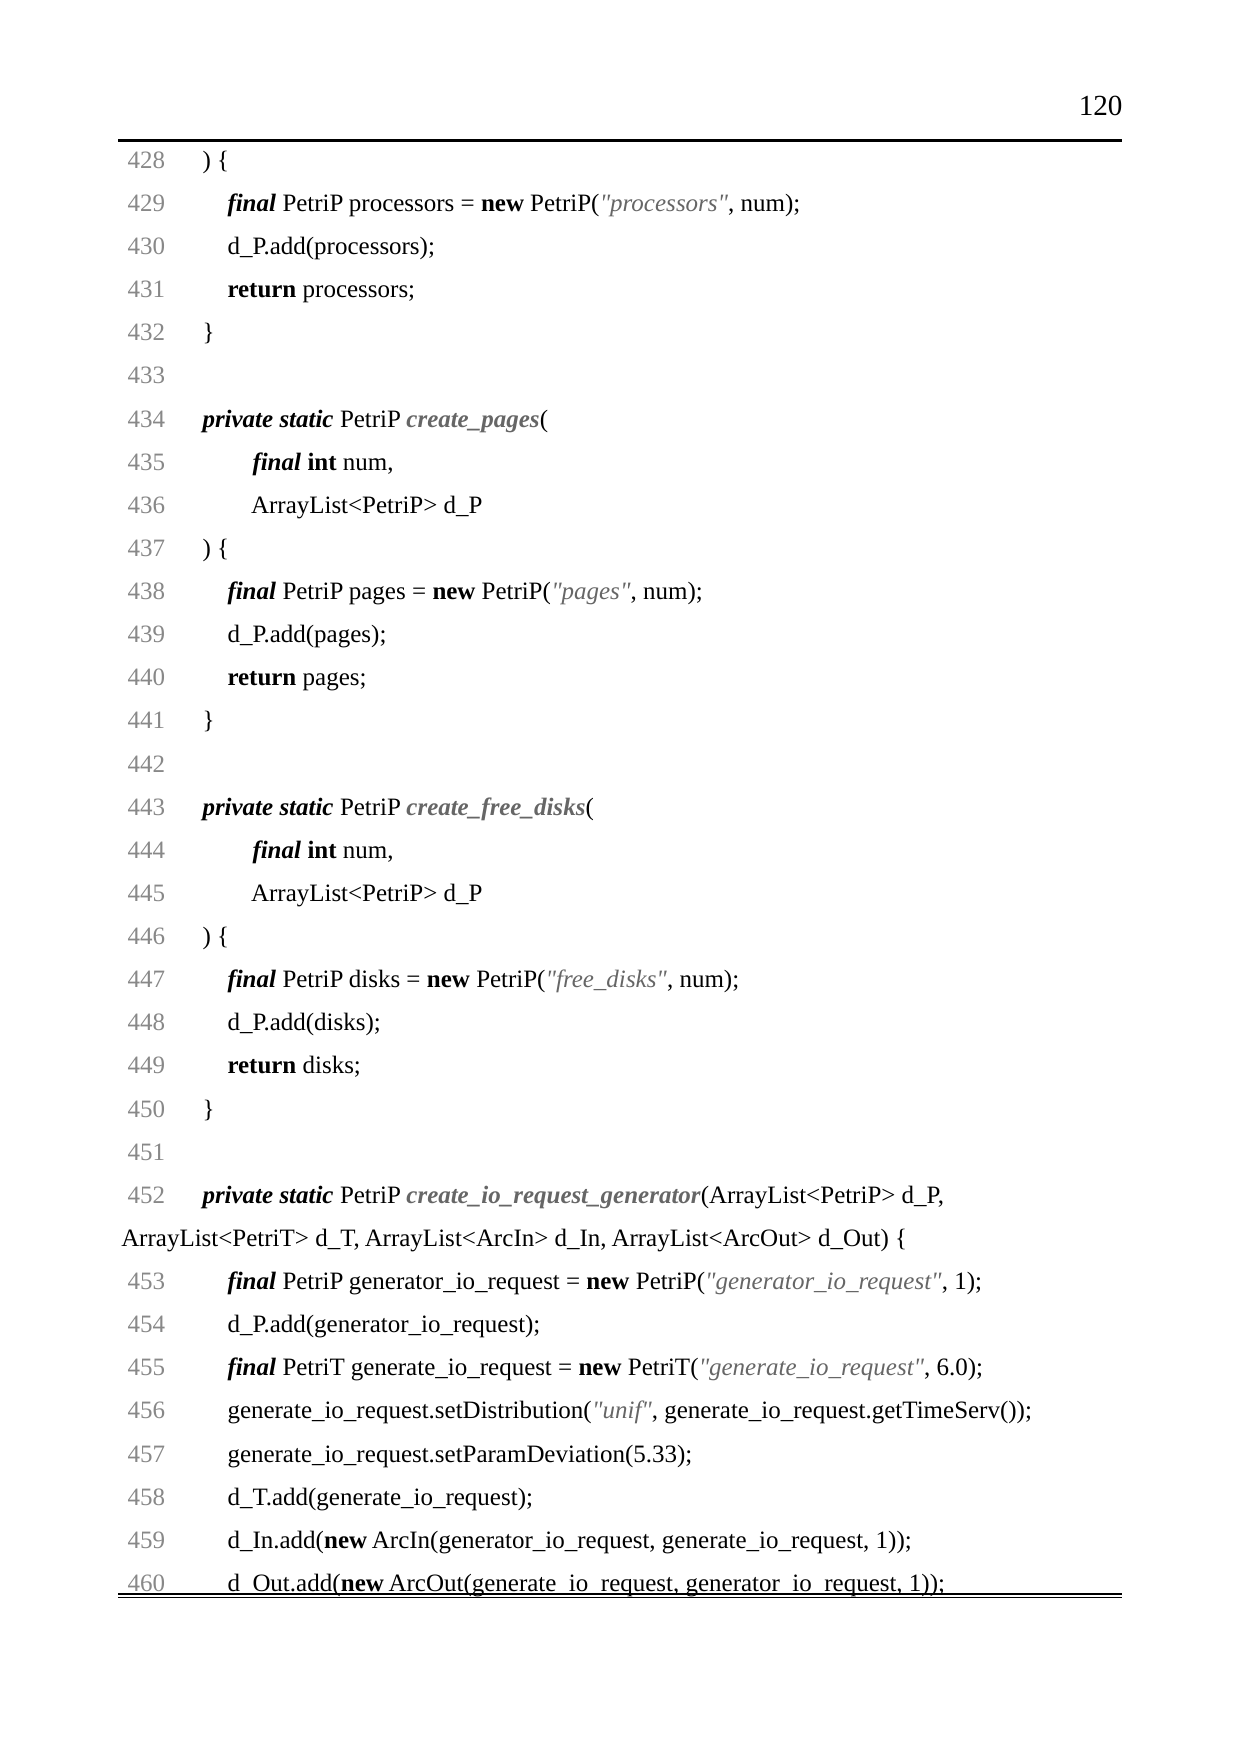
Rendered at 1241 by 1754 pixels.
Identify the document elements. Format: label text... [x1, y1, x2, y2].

text 445 ArrayList<PetriP> d_P [118, 872, 1122, 907]
text 453 final PetriP generator_io_request = new PetriP("generator_io_request", 1); [118, 1260, 1122, 1295]
text 460 d_Out.add(new ArcOut(generate_io_request, generator_io_request, 1)); [118, 1562, 1122, 1593]
text 446 ) { [118, 915, 1122, 950]
text 459 d_In.add(new ArcIn(generator_io_request, generate_io_request, 1)); [118, 1519, 1122, 1554]
text 451 [118, 1131, 1122, 1166]
text 448 d_P.add(disks); [118, 1001, 1122, 1036]
text 447 final PetriP disks = new PetriP("free_disks", num); [118, 958, 1122, 993]
text 435 final int num, [118, 441, 1122, 476]
text 428 ) { [118, 142, 1122, 174]
text 449 return disks; [118, 1044, 1122, 1079]
text 429 final PetriP processors = new PetriP("processors", num); [118, 182, 1122, 217]
text 432 } [118, 311, 1122, 346]
text 443 private static PetriP create_free_disks( [118, 786, 1122, 821]
text 457 generate_io_request.setParamDeviation(5.33); [118, 1432, 1122, 1467]
text 440 return pages; [118, 656, 1122, 691]
text 439 d_P.add(pages); [118, 613, 1122, 648]
text 433 [118, 354, 1122, 389]
text 444 final int num, [118, 829, 1122, 864]
text 442 [118, 742, 1122, 777]
text 458 d_T.add(generate_io_request); [118, 1476, 1122, 1511]
text 450 } [118, 1087, 1122, 1122]
text 452 private static PetriP create_io_request_generator(ArrayList<PetriP> d_P, ArrayList<PetriT> d_T, ArrayList<ArcIn> d_In, ArrayList<ArcOut> d_Out) { [118, 1174, 1122, 1252]
text 436 ArrayList<PetriP> d_P [118, 484, 1122, 519]
text 456 generate_io_request.setDistribution("unif", generate_io_request.getTimeServ()); [118, 1389, 1122, 1424]
text 434 private static PetriP create_pages( [118, 397, 1122, 432]
text 441 } [118, 699, 1122, 734]
text 437 ) { [118, 527, 1122, 562]
text 438 final PetriP pages = new PetriP("pages", num); [118, 570, 1122, 605]
text 454 d_P.add(generator_io_request); [118, 1303, 1122, 1338]
text 430 d_P.add(processors); [118, 225, 1122, 260]
text 431 return processors; [118, 268, 1122, 303]
text 455 final PetriT generate_io_request = new PetriT("generate_io_request", 6.0); [118, 1346, 1122, 1381]
